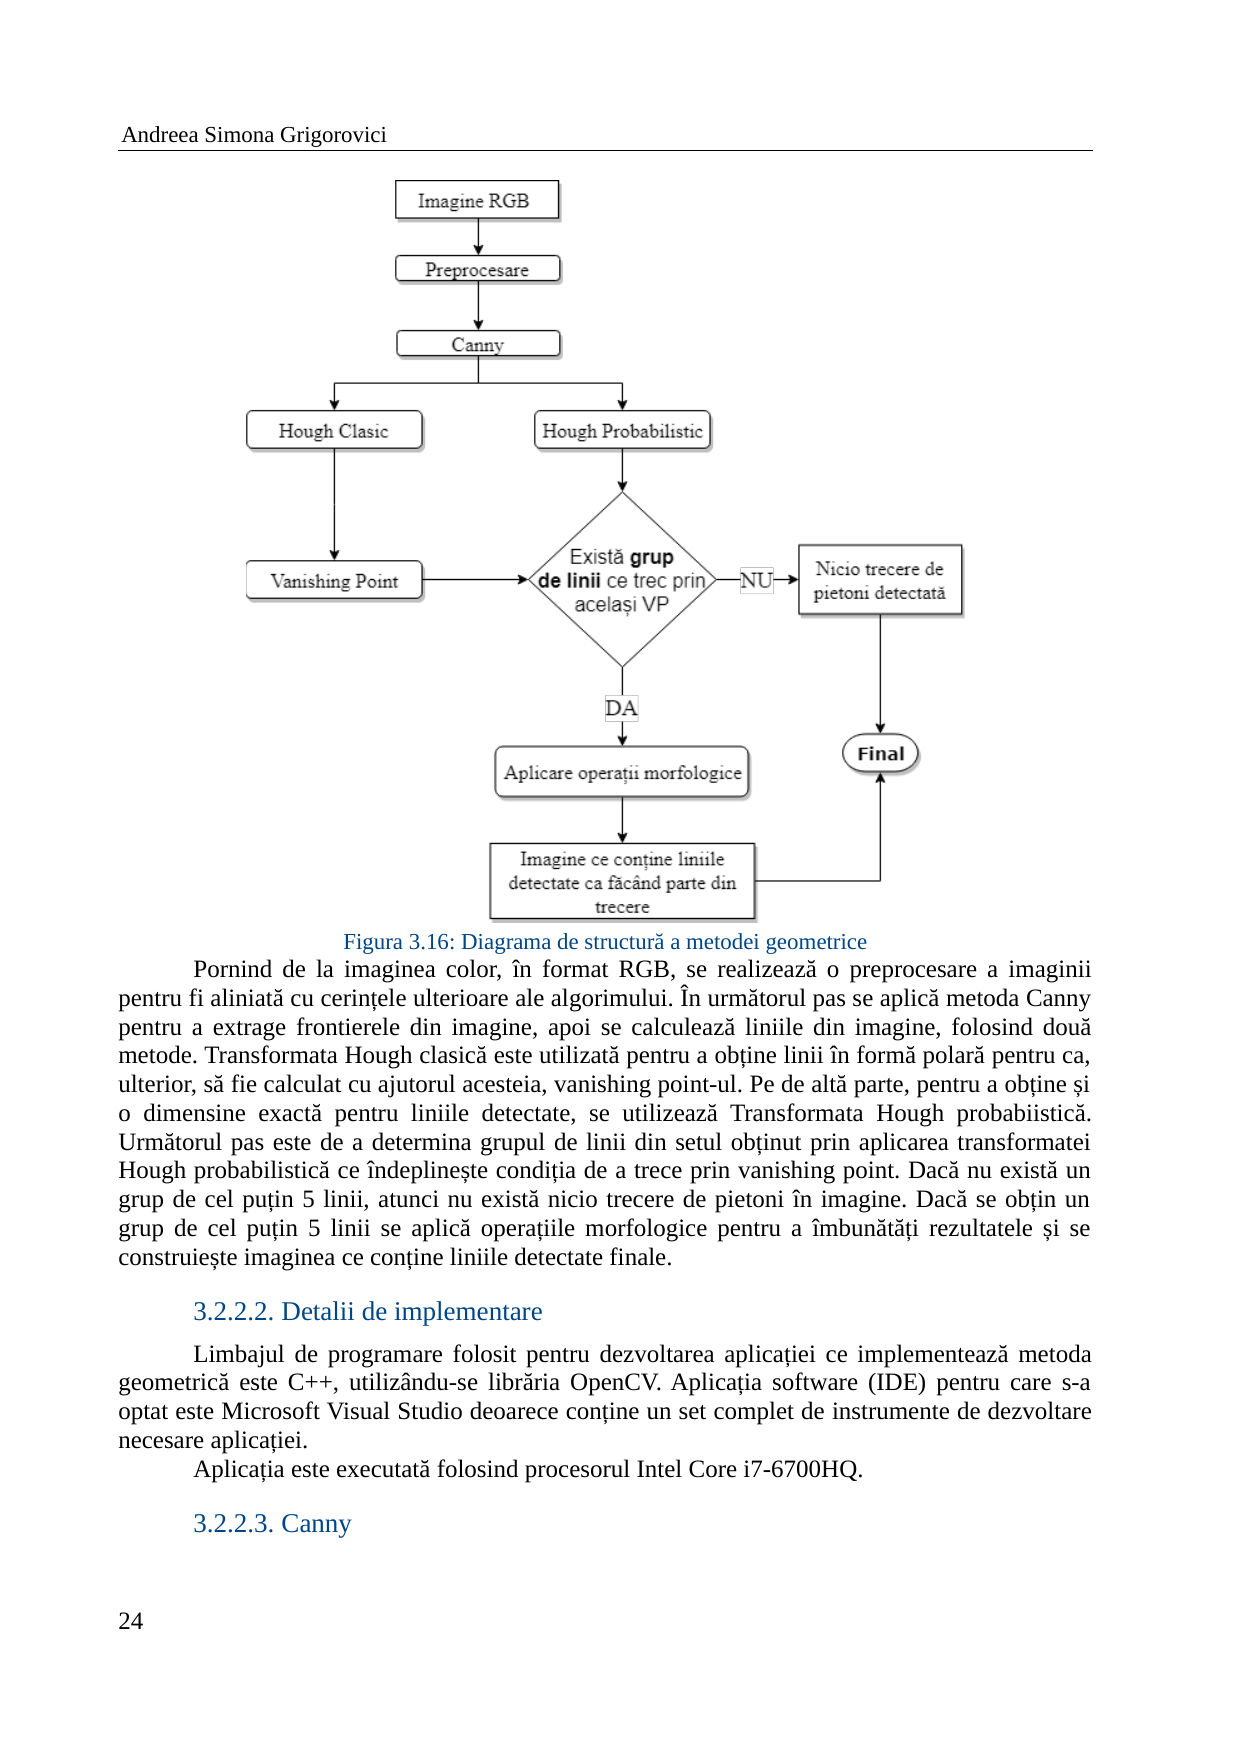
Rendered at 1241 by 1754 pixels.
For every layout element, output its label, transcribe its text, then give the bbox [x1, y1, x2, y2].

text Aplicația este executată folosind procesorul Intel Core i7-6700HQ. [118, 1454, 1093, 1482]
subtitle Detalii de implementare [193, 1295, 1093, 1326]
text Limbajul de programare folosit pentru dezvoltarea aplicației ce implementează metoda geometrică este C++, utilizându-se librăria OpenCV. Aplicația software (IDE) pentru care s-a optat este Microsoft Visual Studio deoarece conține un set complet de instrumente de dezvoltare necesare aplicației. [118, 1339, 1093, 1454]
text Figura 3.16: Diagrama de structură a metodei geometrice [246, 923, 965, 954]
subtitle Canny [193, 1507, 1093, 1538]
text Pornind de la imaginea color, în format RGB, se realizează o preprocesare a imaginii pentru fi aliniată cu cerințele ulterioare ale algorimului. În următorul pas se aplică metoda Canny pentru a extrage frontierele din imagine, apoi se calculează liniile din imagine, folosind două metode. Transformata Hough clasică este utilizată pentru a obține linii în formă polară pentru ca, ulterior, să fie calculat cu ajutorul acesteia, vanishing point-ul. Pe de altă parte, pentru a obține și o dimensine exactă pentru liniile detectate, se utilizează Transformata Hough probabiistică. Următorul pas este de a determina grupul de linii din setul obținut prin aplicarea transformatei Hough probabilistică ce îndeplinește condiția de a trece prin vanishing point. Dacă nu există un grup de cel puțin 5 linii, atunci nu există nicio trecere de pietoni în imagine. Dacă se obțin un grup de cel puțin 5 linii se aplică operațiile morfologice pentru a îmbunătăți rezultatele și se construiește imaginea ce conține liniile detectate finale. [118, 923, 1093, 1270]
picture [246, 180, 965, 923]
